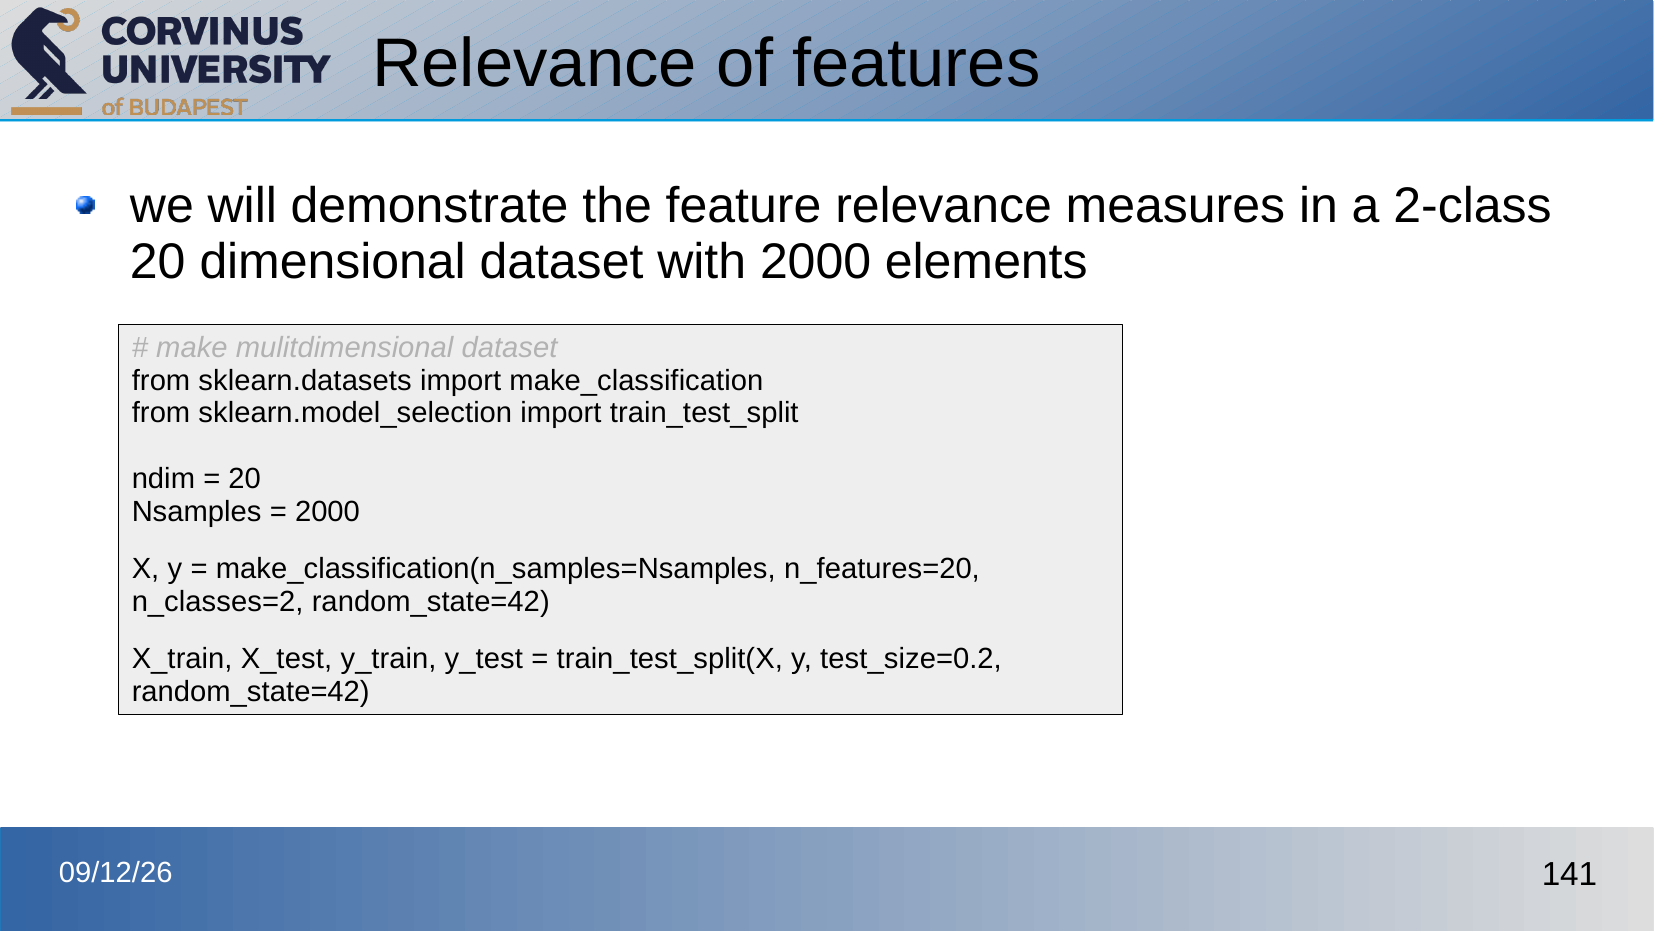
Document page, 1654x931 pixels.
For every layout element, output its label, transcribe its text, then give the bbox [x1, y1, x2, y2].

title Relevance of features [372, 23, 1625, 103]
text_box # make mulitdimensional dataset from sklearn.datasets import make_classification from sklearn.model_selection import train_test_split ndim = 20 Nsamples = 2000 X, y = make_classification(n_samples=Nsamples, n_features=20, n_classes=2, random_state=42) X_train, X_test, y_train, y_test = train_test_split(X, y, test_size=0.2, random_state=42) [118, 324, 1123, 715]
picture [11, 7, 331, 115]
list we will demonstrate the feature relevance measures in a 2-class 20 dimensional dataset with 2000 elements [59, 177, 1595, 296]
